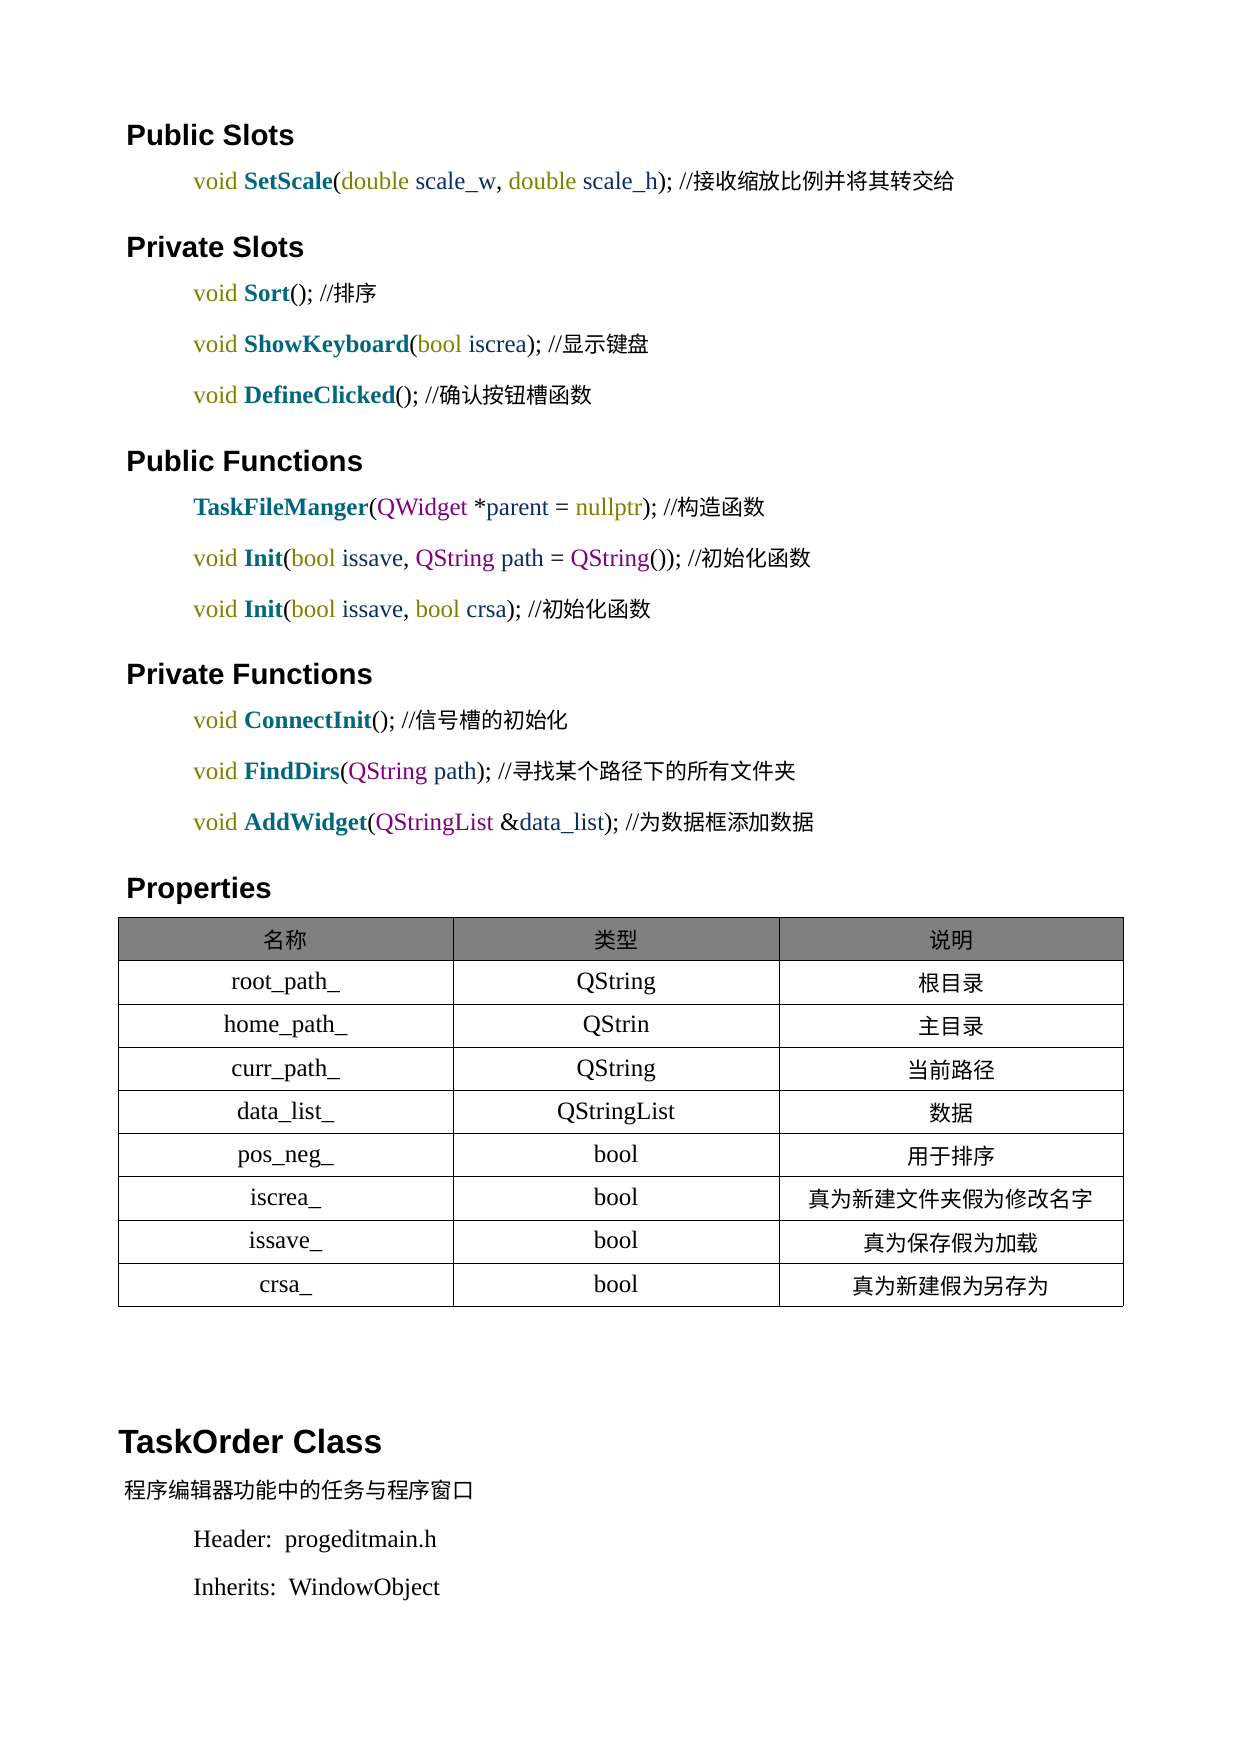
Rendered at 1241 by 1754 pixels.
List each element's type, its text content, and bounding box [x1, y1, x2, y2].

table_cell QStringList [454, 1091, 779, 1133]
table_cell 当前路径 [780, 1048, 1123, 1090]
table_cell bool [454, 1134, 779, 1176]
table_cell data_list_ [119, 1091, 453, 1133]
table_cell bool [454, 1221, 779, 1263]
text void SetScale(double scale_w, double scale_h); //接收缩放比例并将其转交给 [118, 164, 1122, 196]
table_cell QStrin [454, 1005, 779, 1047]
table_cell 真为新建文件夹假为修改名字 [780, 1177, 1123, 1220]
table_cell root_path_ [119, 961, 453, 1003]
subtitle Public Slots [118, 118, 1122, 152]
text void Sort(); //排序 [118, 276, 1122, 308]
text void DefineClicked(); //确认按钮槽函数 [118, 378, 1122, 410]
subtitle Private Slots [118, 230, 1122, 264]
table_cell QString [454, 1048, 779, 1090]
table_cell bool [454, 1264, 779, 1306]
table_cell crsa_ [119, 1264, 453, 1306]
table_cell curr_path_ [119, 1048, 453, 1090]
table_cell pos_neg_ [119, 1134, 453, 1176]
text void ConnectInit(); //信号槽的初始化 [118, 703, 1122, 735]
text void Init(bool issave, QString path = QString()); //初始化函数 [118, 541, 1122, 572]
subtitle Private Functions [118, 657, 1122, 691]
table_cell 根目录 [780, 961, 1123, 1003]
table_cell home_path_ [119, 1005, 453, 1047]
subtitle TaskOrder Class [118, 1422, 1122, 1461]
subtitle Public Functions [118, 443, 1122, 477]
table_cell 数据 [780, 1091, 1123, 1133]
table_cell 主目录 [780, 1005, 1123, 1047]
text void AddWidget(QStringList &data_list); //为数据框添加数据 [118, 805, 1122, 837]
table_cell iscrea_ [119, 1177, 453, 1220]
text TaskFileManger(QWidget *parent = nullptr); //构造函数 [118, 490, 1122, 521]
table_header 类型 [454, 918, 779, 960]
text void FindDirs(QString path); //寻找某个路径下的所有文件夹 [118, 754, 1122, 786]
text void Init(bool issave, bool crsa); //初始化函数 [118, 592, 1122, 623]
table_cell issave_ [119, 1221, 453, 1263]
text 程序编辑器功能中的任务与程序窗口 [118, 1473, 1122, 1505]
table_header 说明 [780, 918, 1123, 960]
subtitle Properties [118, 871, 1122, 904]
table_cell 用于排序 [780, 1134, 1123, 1176]
text Header: progeditmain.h [118, 1524, 1122, 1553]
table_cell QString [454, 961, 779, 1003]
table_cell bool [454, 1177, 779, 1220]
table_cell 真为新建假为另存为 [780, 1264, 1123, 1306]
table_header 名称 [119, 918, 453, 960]
text void ShowKeyboard(bool iscrea); //显示键盘 [118, 327, 1122, 359]
table_cell 真为保存假为加载 [780, 1221, 1123, 1263]
text Inherits: WindowObject [118, 1572, 1122, 1601]
